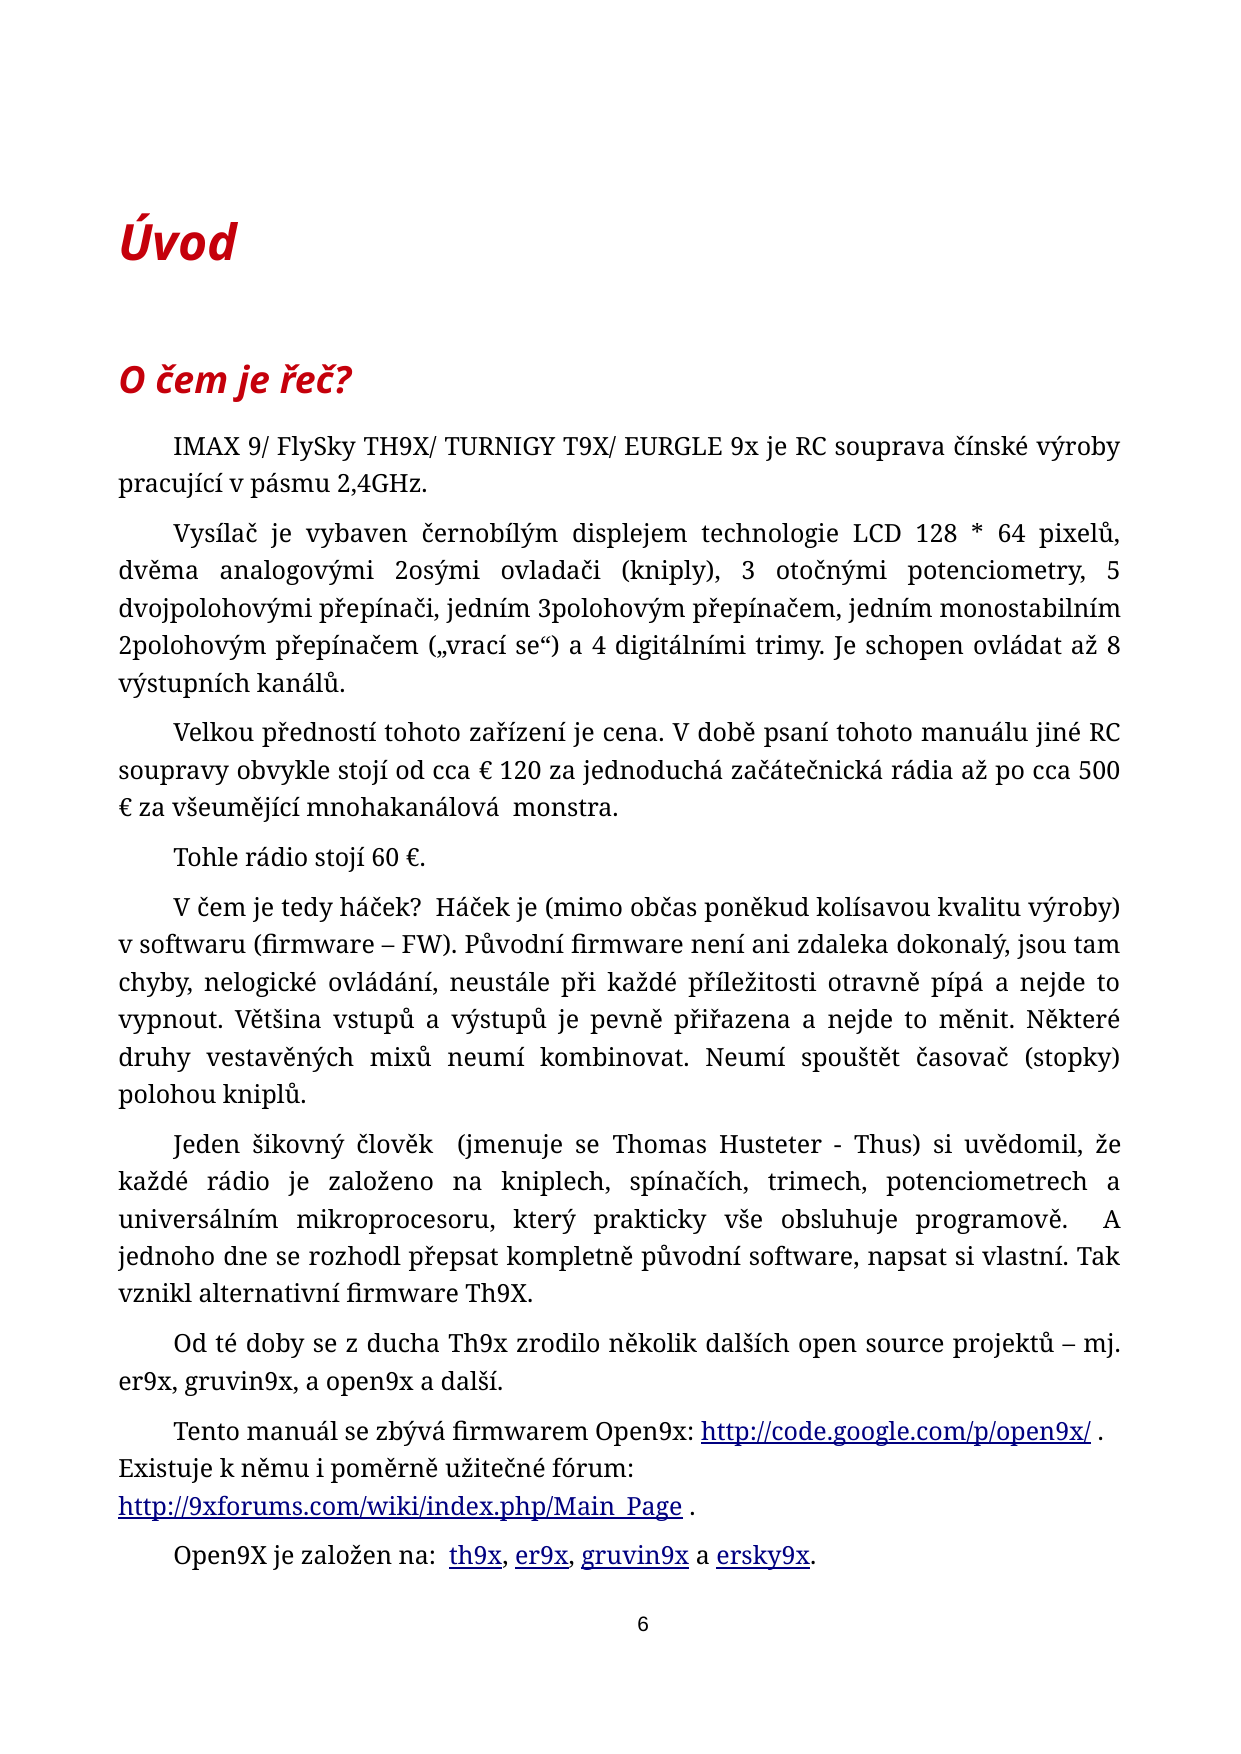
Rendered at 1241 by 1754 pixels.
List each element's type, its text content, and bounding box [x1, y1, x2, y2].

text Tento manuál se zbývá firmwarem Open9x: http://code.google.com/p/open9x/ . Exis­tuje k němu i poměrně užitečné fórum: http://9xforums.com/wiki/index.php/Main_Page . [118, 1413, 1122, 1522]
text Jeden šikovný člověk (jmenuje se Thomas Husteter - Thus) si uvědomil, že každé rádio je založeno na kniplech, spínačích, trimech, potenciometrech a universálním mikroproce­soru, který prakticky vše obsluhuje programově. A jednoho dne se rozhodl přepsat kompletně původní software, napsat si vlastní. Tak vznikl alternativní firmware Th9X. [118, 1127, 1122, 1310]
subtitle O čem je řeč? [118, 353, 1122, 404]
text Velkou předností tohoto zařízení je cena. V době psaní tohoto manuálu jiné RC soupravy obvykle stojí od cca € 120 za jednoduchá začátečnická rádia až po cca 500 € za všeumějící mnohakanálová monstra. [118, 715, 1122, 824]
text Od té doby se z ducha Th9x zrodilo několik dalších open source projektů – mj. er9x, gru­vin9x, a open9x a další. [118, 1326, 1122, 1397]
subtitle Úvod [118, 206, 1122, 274]
text Open9X je založen na: th9x, er9x, gruvin9x a ersky9x. [118, 1538, 1122, 1572]
text Tohle rádio stojí 60 €. [118, 840, 1122, 874]
text IMAX 9/ FlySky TH9X/ TURNIGY T9X/ EURGLE 9x je RC souprava čínské výroby pracující v pásmu 2,4GHz. [118, 428, 1122, 500]
text Vysílač je vybaven černobílým displejem technologie LCD 128 * 64 pixelů, dvěma analogovými 2osými ovladači (kniply), 3 otočnými potenciometry, 5 dvojpolohovými pře­pínači, jedním 3polohovým přepínačem, jedním monostabilním 2polohovým přepínačem („vrací se“) a 4 digitálními trimy. Je schopen ovládat až 8 výstupních kanálů. [118, 516, 1122, 699]
text V čem je tedy háček? Háček je (mimo občas poněkud kolísavou kvalitu výroby) v soft­waru (firmware – FW). Původní firmware není ani zdaleka dokonalý, jsou tam chyby, nelo­gické ovládání, neustále při každé příležitosti otravně pípá a nejde to vypnout. Většina vstupů a výstupů je pevně přiřazena a nejde to měnit. Některé druhy vestavěných mixů neumí kombinovat. Neumí spouštět časovač (stopky) polohou kniplů. [118, 890, 1122, 1111]
